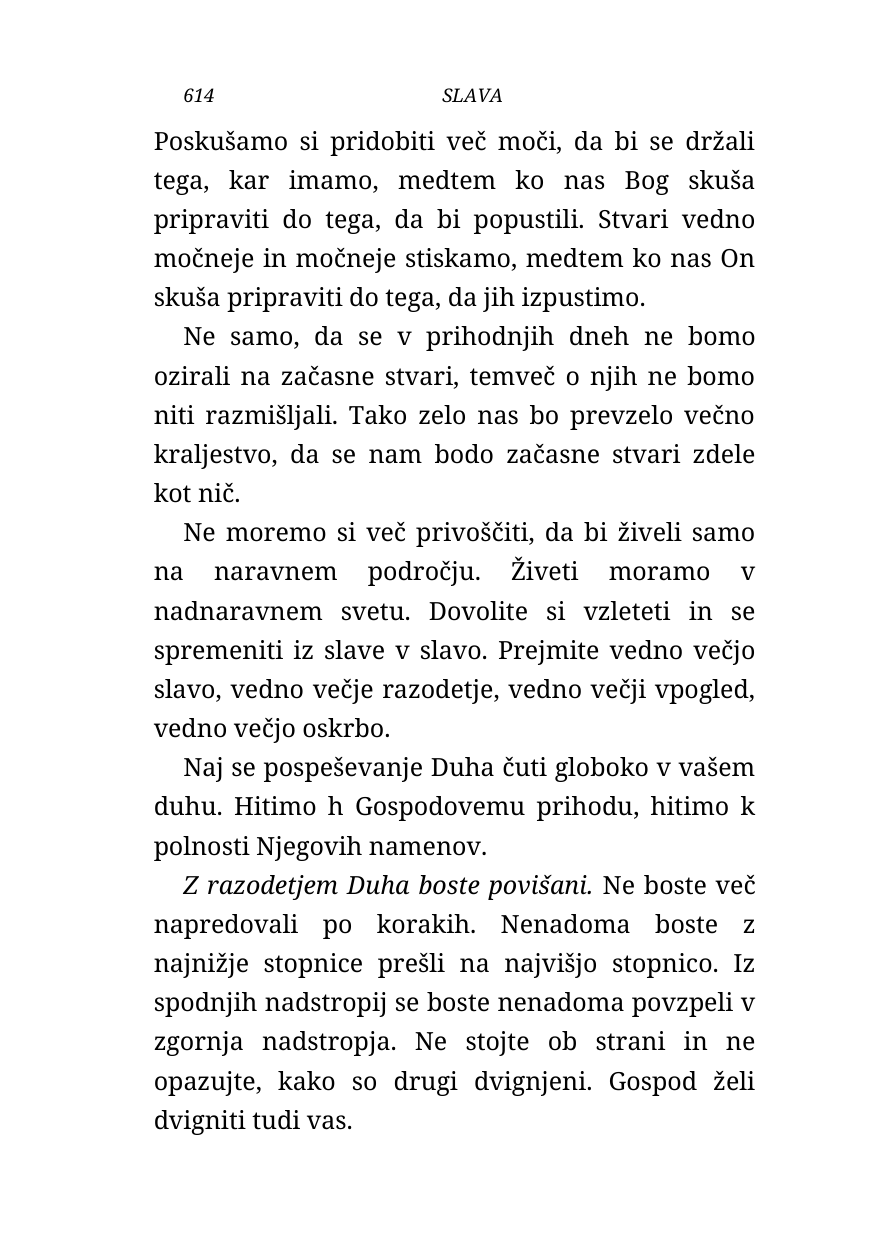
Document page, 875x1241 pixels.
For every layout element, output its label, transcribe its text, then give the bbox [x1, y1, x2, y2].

text Z razodetjem Duha boste povišani. Ne boste več napredovali po korakih. Nenadoma boste z najnižje stopnice prešli na najvišjo stopnico. Iz spodnjih nadstropij se boste nenadoma povzpeli v zgornja nadstropja. Ne stojte ob strani in ne opazujte, kako so drugi dvignjeni. Gospod želi dvigniti tudi vas. [153, 867, 756, 1136]
text Naj se pospeševanje Duha čuti globoko v vašem duhu. Hitimo h Gospodovemu prihodu, hitimo k polnosti Njegovih namenov. [153, 750, 756, 862]
text Poskušamo si pridobiti več moči, da bi se držali tega, kar imamo, medtem ko nas Bog skuša pripraviti do tega, da bi popustili. Stvari vedno močneje in močneje stiskamo, medtem ko nas On skuša pripraviti do tega, da jih izpustimo. [153, 123, 756, 314]
text Ne samo, da se v prihodnjih dneh ne bomo ozirali na začasne stvari, temveč o njih ne bomo niti razmišljali. Tako zelo nas bo prevzelo večno kraljestvo, da se nam bodo začasne stvari zdele kot nič. [153, 319, 756, 510]
text Ne moremo si več privoščiti, da bi živeli samo na naravnem področju. Živeti moramo v nadnaravnem svetu. Dovolite si vzleteti in se spremeniti iz slave v slavo. Prejmite vedno večjo slavo, vedno večje razodetje, vedno večji vpogled, vedno večjo oskrbo. [153, 515, 756, 745]
